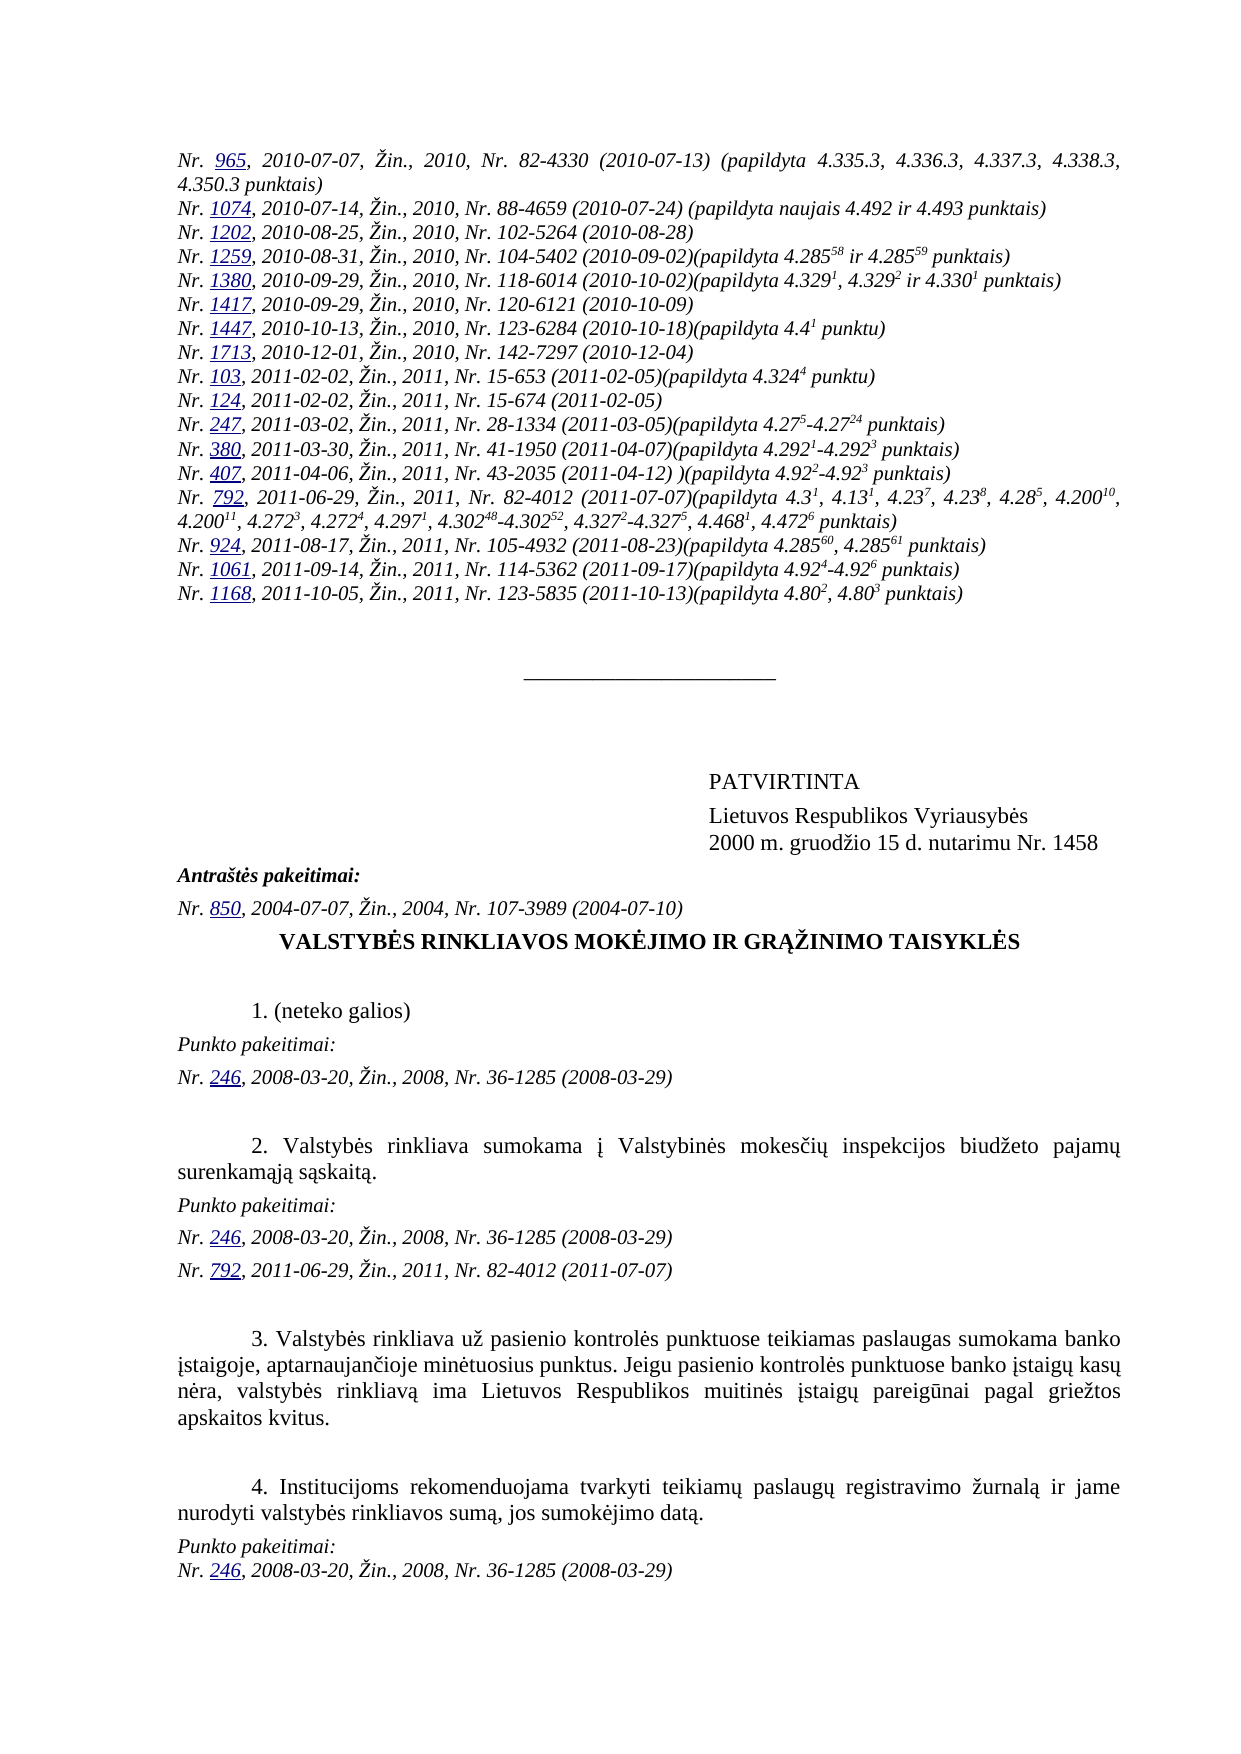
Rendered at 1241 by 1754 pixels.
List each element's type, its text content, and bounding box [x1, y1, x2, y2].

text Nr. 246, 2008-03-20, Žin., 2008, Nr. 36-1285 (2008-03-29) [177, 1558, 1122, 1582]
text Nr. 380, 2011-03-30, Žin., 2011, Nr. 41-1950 (2011-04-07)(papildyta 4.2921-4.2923 punktais) [177, 436, 1122, 461]
text –––––––––––––––––––––– [177, 664, 1122, 690]
text Antraštės pakeitimai: [177, 863, 1122, 887]
text Lietuvos Respublikos Vyriausybės 2000 m. gruodžio 15 d. nutarimu Nr. 1458 [709, 802, 1122, 855]
text Nr. 1713, 2010-12-01, Žin., 2010, Nr. 142-7297 (2010-12-04) [177, 340, 1122, 364]
text Nr. 850, 2004-07-07, Žin., 2004, Nr. 107-3989 (2004-07-10) [177, 896, 1122, 920]
text 3. Valstybės rinkliava už pasienio kontrolės punktuose teikiamas paslaugas sumokama banko įstaigoje, aptarnaujančioje minėtuosius punktus. Jeigu pasienio kontrolės punktuose banko įstaigų kasų nėra, valstybės rinkliavą ima Lietuvos Respublikos muitinės įstaigų pareigūnai pagal griežtos apskaitos kvitus. [177, 1325, 1122, 1430]
text 1. (neteko galios) [177, 998, 1122, 1024]
text Nr. 1074, 2010-07-14, Žin., 2010, Nr. 88-4659 (2010-07-24) (papildyta naujais 4.492 ir 4.493 punktais) [177, 196, 1122, 220]
text Punkto pakeitimai: [177, 1193, 1122, 1217]
text Nr. 247, 2011-03-02, Žin., 2011, Nr. 28-1334 (2011-03-05)(papildyta 4.275-4.2724 punktais) [177, 412, 1122, 436]
text Patvirtinta [709, 768, 1122, 794]
text Nr. 407, 2011-04-06, Žin., 2011, Nr. 43-2035 (2011-04-12) )(papildyta 4.922-4.923 punktais) [177, 461, 1122, 484]
text Nr. 1202, 2010-08-25, Žin., 2010, Nr. 102-5264 (2010-08-28) [177, 220, 1122, 244]
text VALSTYBĖS RINKLIAVOS MOKĖJIMO IR GRĄŽINIMO TAISYKLĖS [177, 928, 1122, 954]
text Nr. 246, 2008-03-20, Žin., 2008, Nr. 36-1285 (2008-03-29) [177, 1225, 1122, 1249]
text Punkto pakeitimai: [177, 1534, 1122, 1558]
text Punkto pakeitimai: [177, 1032, 1122, 1056]
text Nr. 246, 2008-03-20, Žin., 2008, Nr. 36-1285 (2008-03-29) [177, 1065, 1122, 1089]
text Nr. 1168, 2011-10-05, Žin., 2011, Nr. 123-5835 (2011-10-13)(papildyta 4.802, 4.803 punktais) [177, 581, 1122, 605]
text 2. Valstybės rinkliava sumokama į Valstybinės mokesčių inspekcijos biudžeto pajamų surenkamąją sąskaitą. [177, 1132, 1122, 1184]
text Nr. 792, 2011-06-29, Žin., 2011, Nr. 82-4012 (2011-07-07) [177, 1258, 1122, 1282]
text Nr. 103, 2011-02-02, Žin., 2011, Nr. 15-653 (2011-02-05)(papildyta 4.3244 punktu) [177, 364, 1122, 388]
text Nr. 792, 2011-06-29, Žin., 2011, Nr. 82-4012 (2011-07-07)(papildyta 4.31, 4.131, 4.237, 4.238, 4.285, 4.20010, 4.20011, 4.2723, 4.2724, 4.2971, 4.30248-4.30252, 4.3272-4.3275, 4.4681, 4.4726 punktais) [177, 484, 1122, 533]
text Nr. 1061, 2011-09-14, Žin., 2011, Nr. 114-5362 (2011-09-17)(papildyta 4.924-4.926 punktais) [177, 557, 1122, 581]
text Nr. 1259, 2010-08-31, Žin., 2010, Nr. 104-5402 (2010-09-02)(papildyta 4.28558 ir 4.28559 punktais) [177, 244, 1122, 268]
text Nr. 965, 2010-07-07, Žin., 2010, Nr. 82-4330 (2010-07-13) (papildyta 4.335.3, 4.336.3, 4.337.3, 4.338.3, 4.350.3 punktais) [177, 148, 1122, 196]
text Nr. 1447, 2010-10-13, Žin., 2010, Nr. 123-6284 (2010-10-18)(papildyta 4.41 punktu) [177, 316, 1122, 340]
text Nr. 924, 2011-08-17, Žin., 2011, Nr. 105-4932 (2011-08-23)(papildyta 4.28560, 4.28561 punktais) [177, 533, 1122, 557]
text Nr. 1380, 2010-09-29, Žin., 2010, Nr. 118-6014 (2010-10-02)(papildyta 4.3291, 4.3292 ir 4.3301 punktais) [177, 268, 1122, 292]
text Nr. 124, 2011-02-02, Žin., 2011, Nr. 15-674 (2011-02-05) [177, 388, 1122, 412]
text Nr. 1417, 2010-09-29, Žin., 2010, Nr. 120-6121 (2010-10-09) [177, 292, 1122, 316]
text 4. Institucijoms rekomenduojama tvarkyti teikiamų paslaugų registravimo žurnalą ir jame nurodyti valstybės rinkliavos sumą, jos sumokėjimo datą. [177, 1473, 1122, 1526]
